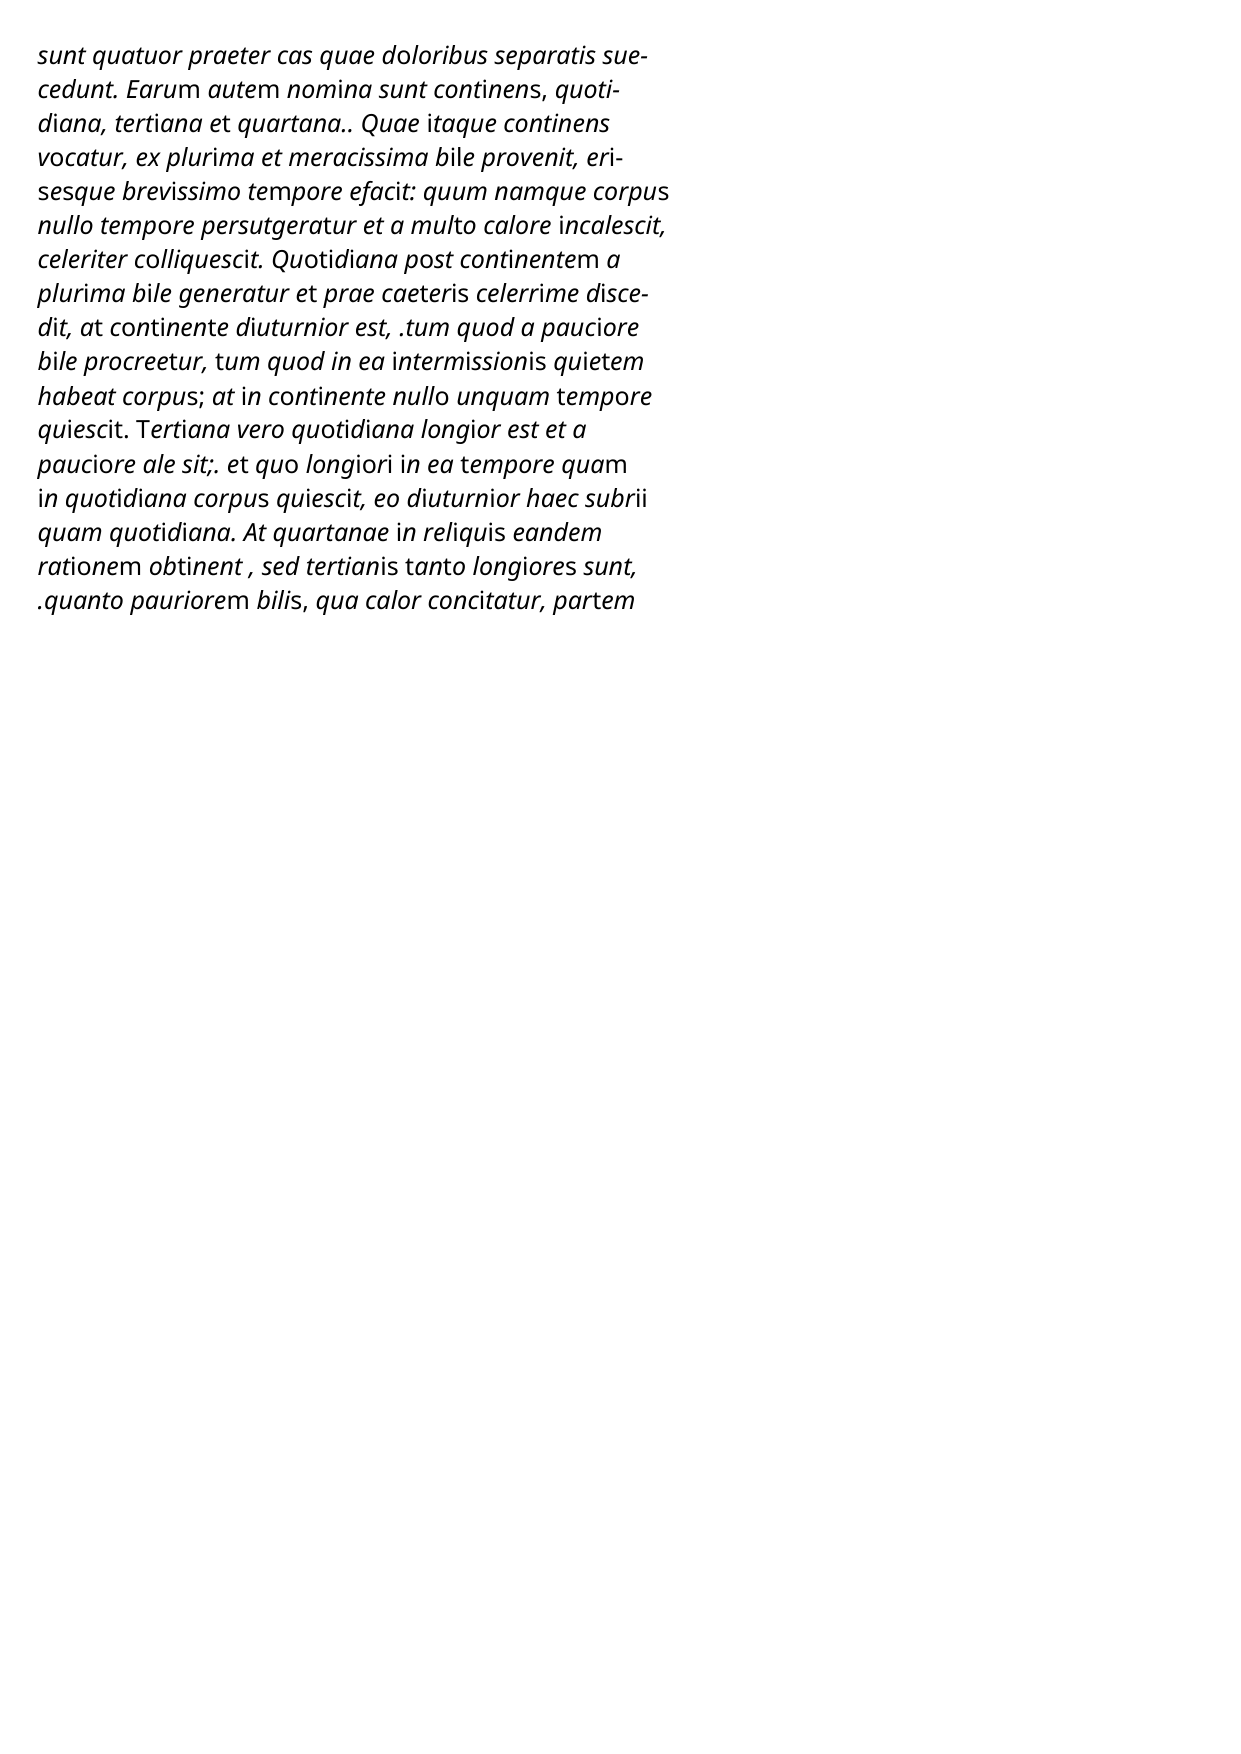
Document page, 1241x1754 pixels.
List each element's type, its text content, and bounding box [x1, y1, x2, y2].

text sunt quatuor praeter cas quae doloribus separatis sue- cedunt. Earum autem nomina sunt continens, quoti- diana, tertiana et quartana.. Quae itaque continens vocatur, ex plurima et meracissima bile provenit, eri- sesque brevissimo tempore efacit: quum namque corpus nullo tempore persutgeratur et a multo calore incalescit, celeriter colliquescit. Quotidiana post continentem a plurima bile generatur et prae caeteris celerrime disce- dit, at continente diuturnior est, .tum quod a pauciore bile procreetur, tum quod in ea intermissionis quietem habeat corpus; at in continente nullo unquam tempore quiescit. Tertiana vero quotidiana longior est et a pauciore ale sit;. et quo longiori in ea tempore quam in quotidiana corpus quiescit, eo diuturnior haec subrii quam quotidiana. At quartanae in reliquis eandem rationem obtinent , sed tertianis tanto longiores sunt, .quanto pauriorem bilis, qua calor concitatur, partem [37, 37, 1203, 617]
